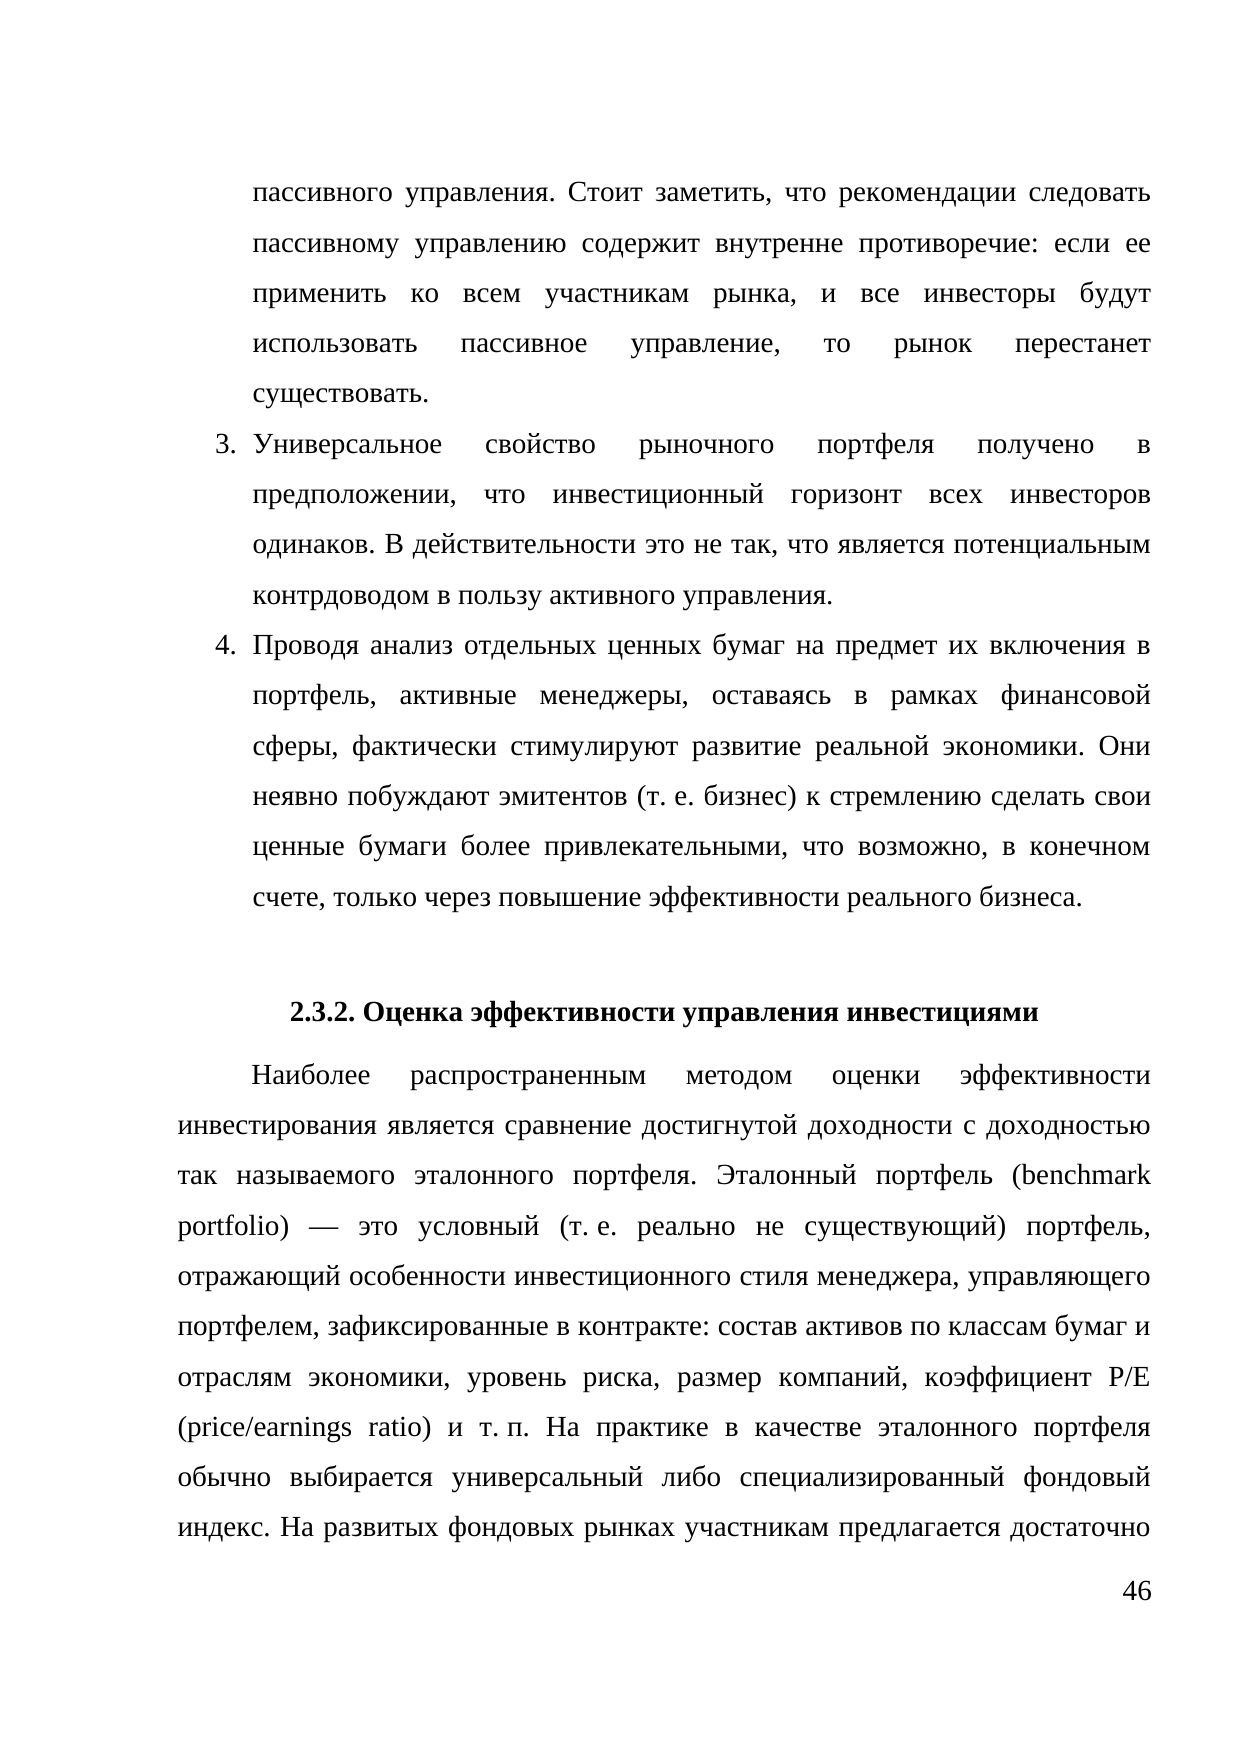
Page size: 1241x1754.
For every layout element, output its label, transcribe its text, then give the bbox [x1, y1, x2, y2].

text Наиболее распространенным методом оценки эффективности инвестирования является сравнение достигнутой доходности с доходностью так называемого эталонного портфеля. Эталонный портфель (benchmark portfolio) — это условный (т. е. реально не существующий) портфель, отражающий особенности инвестиционного стиля менеджера, управляющего портфелем, зафиксированные в контракте: состав активов по классам бумаг и отраслям экономики, уровень риска, размер компаний, коэффициент P/E (price/earnings ratio) и т. п. На практике в качестве эталонного портфеля обычно выбирается универсальный либо специализированный фондовый индекс. На развитых фондовых рынках участникам предлагается достаточно [177, 1057, 1152, 1543]
list Проводя анализ отдельных ценных бумаг на предмет их включения в портфель, активные менеджеры, оставаясь в рамках финансовой сферы, фактически стимулируют развитие реальной экономики. Они неявно побуждают эмитентов (т. е. бизнес) к стремлению сделать свои ценные бумаги более привлекательными, что возможно, в конечном счете, только через повышение эффективности реального бизнеса. [215, 627, 1152, 912]
subtitle 2.3.2. Оценка эффективности управления инвестициями [177, 994, 1152, 1027]
list пассивного управления. Стоит заметить, что рекомендации следовать пассивному управлению содержит внутренне противоречие: если ее применить ко всем участникам рынка, и все инвесторы будут использовать пассивное управление, то рынок перестанет существовать. [215, 174, 1152, 409]
list Универсальное свойство рыночного портфеля получено в предположении, что инвестиционный горизонт всех инвесторов одинаков. В действительности это не так, что является потенциальным контрдоводом в пользу активного управления. [215, 426, 1152, 610]
